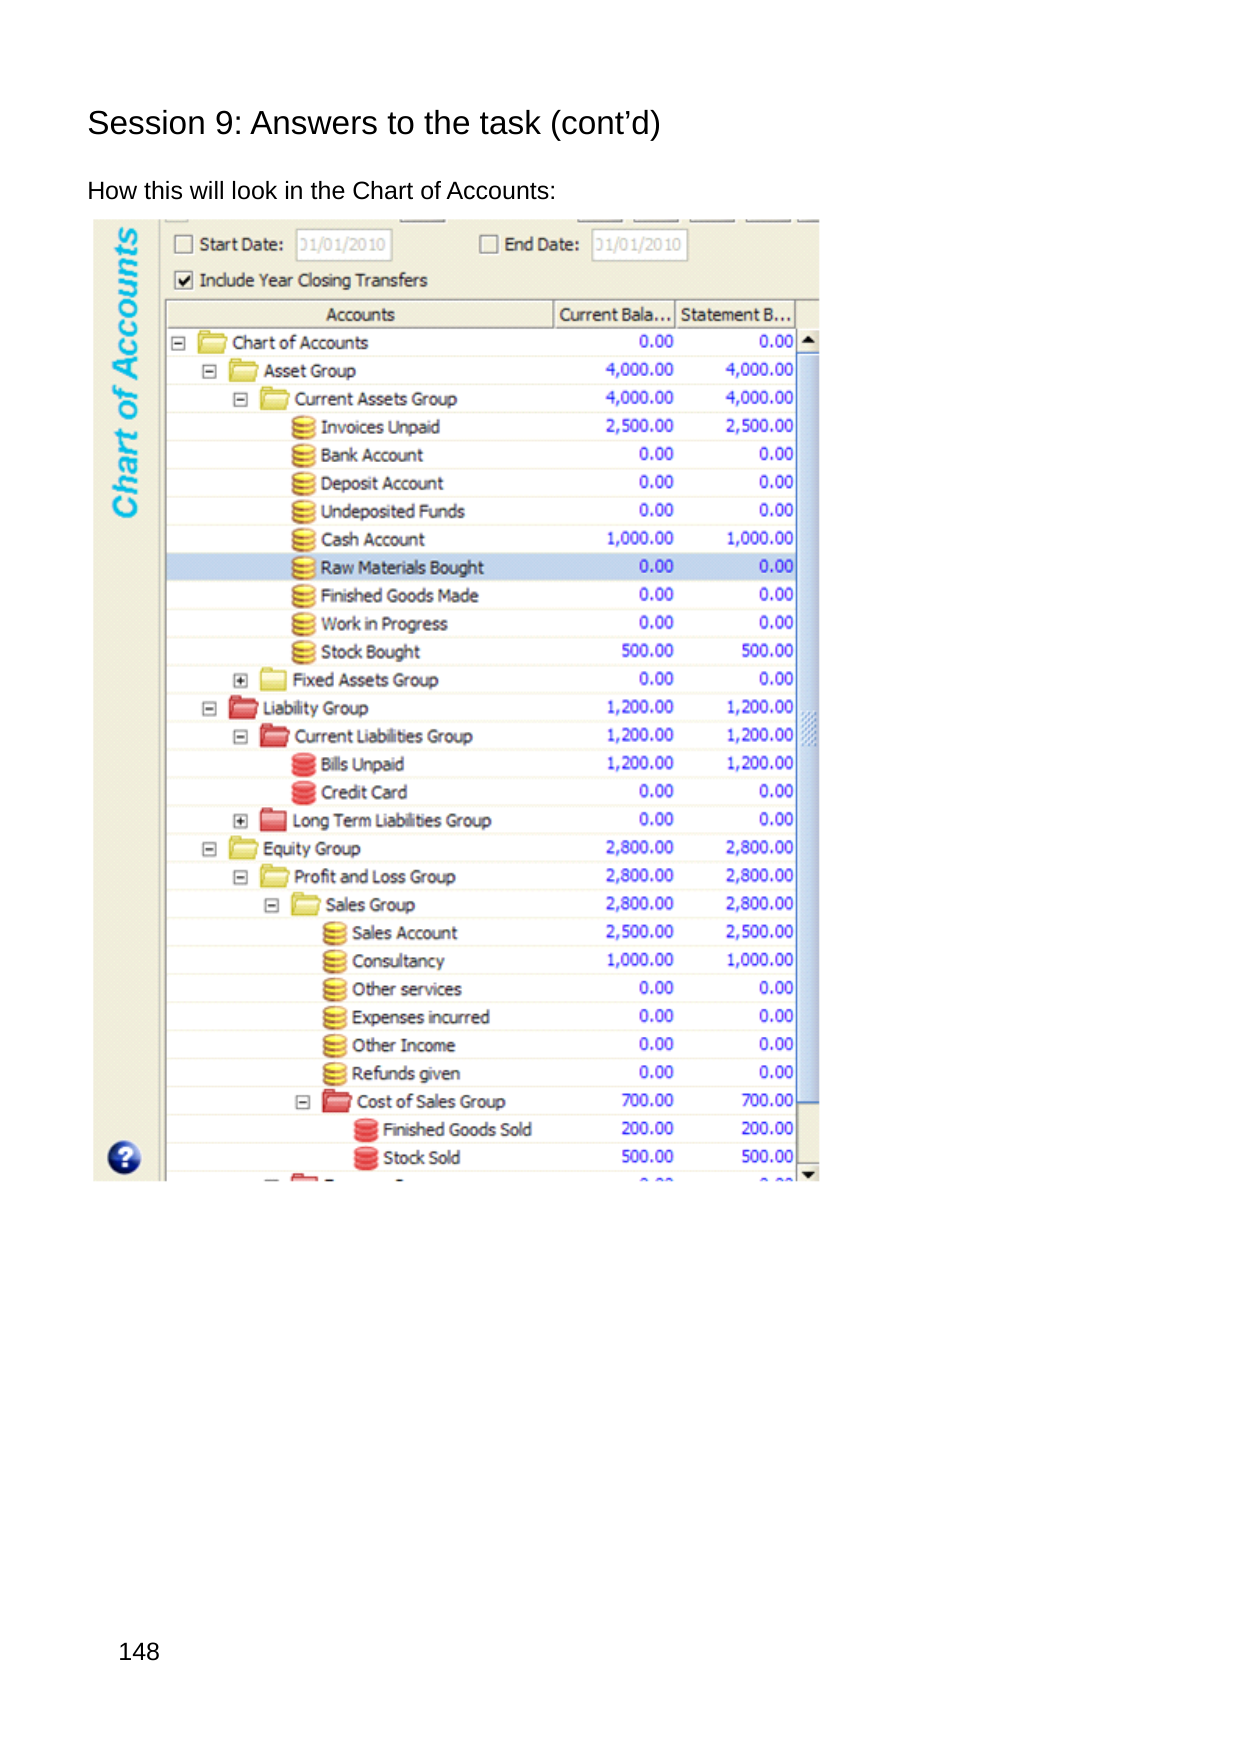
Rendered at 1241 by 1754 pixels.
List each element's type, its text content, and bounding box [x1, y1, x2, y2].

text How this will look in the Chart of Accounts: [87, 176, 1152, 204]
picture [92, 218, 820, 1183]
text Session 9: Answers to the task (cont’d) [87, 103, 1152, 142]
